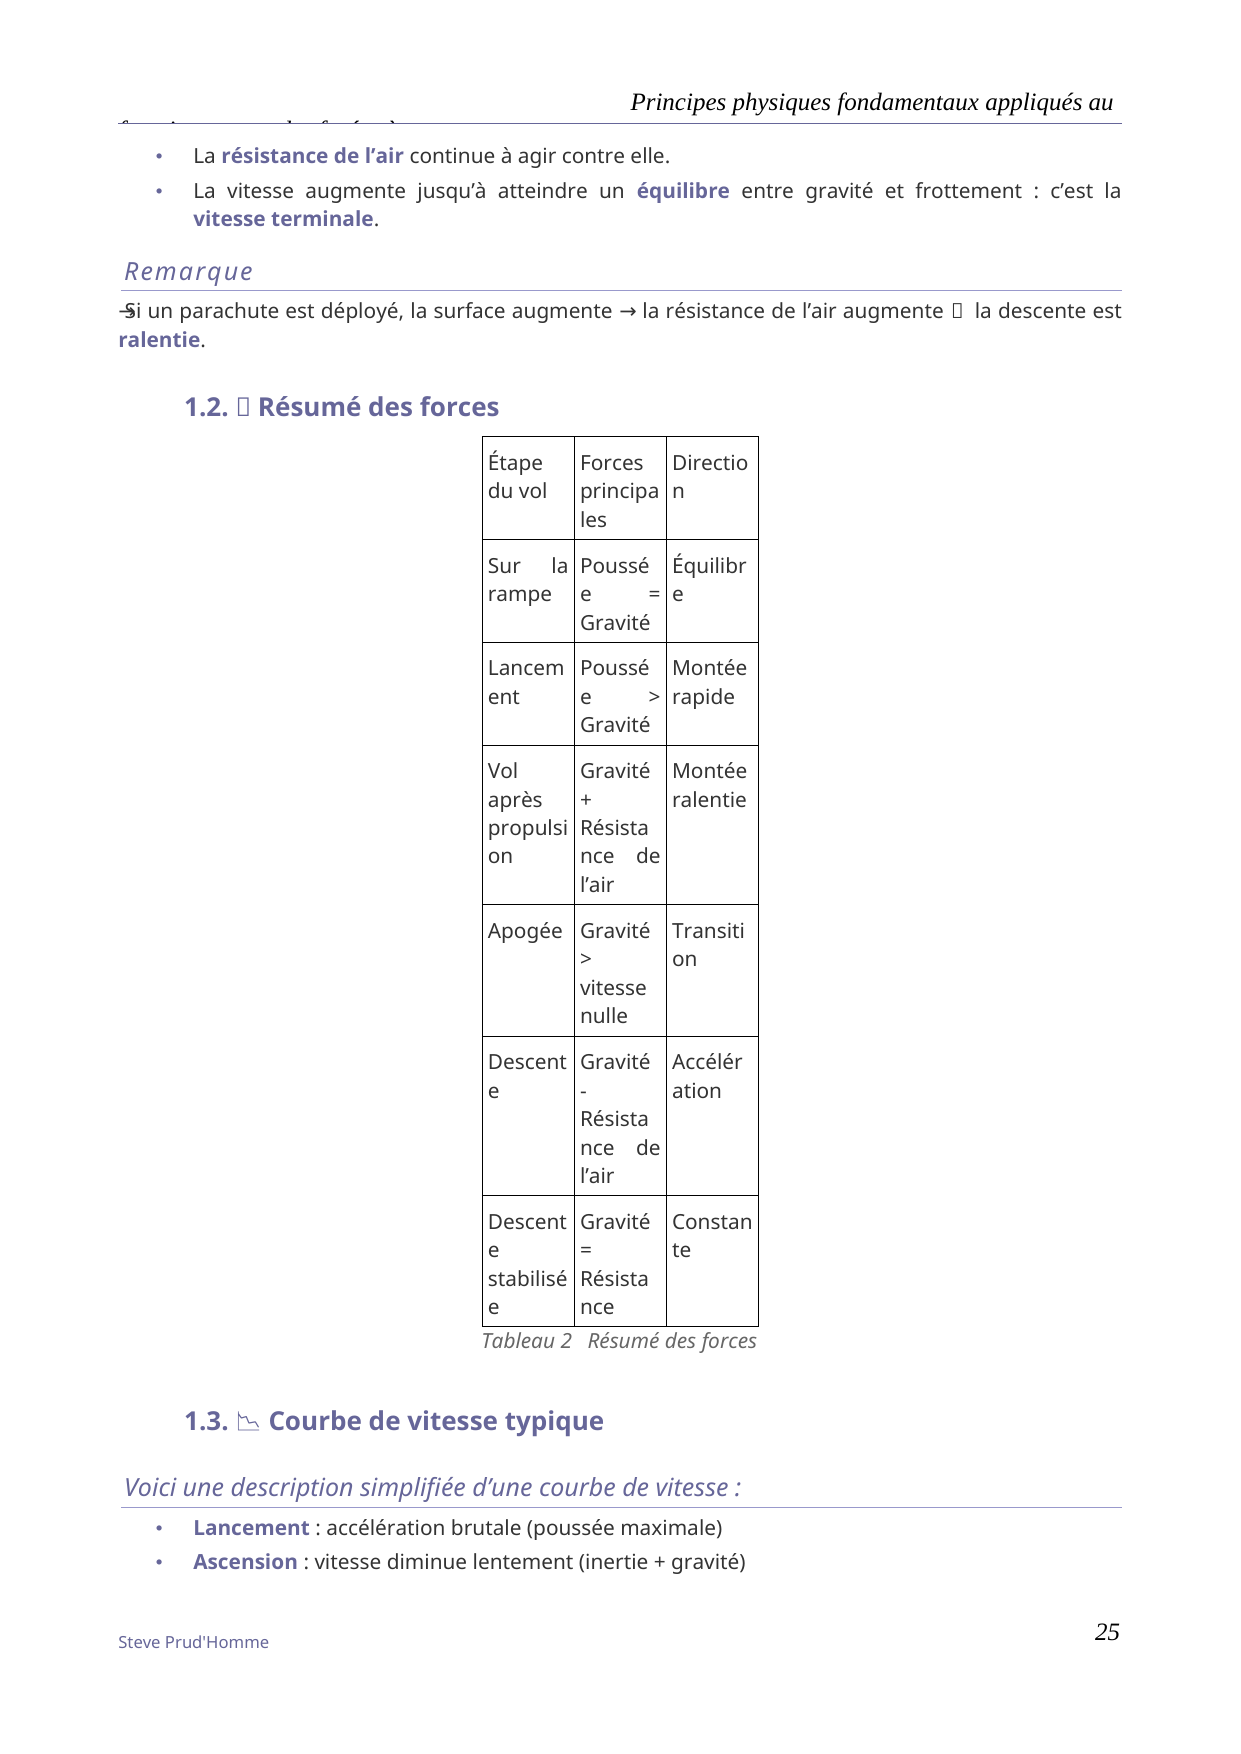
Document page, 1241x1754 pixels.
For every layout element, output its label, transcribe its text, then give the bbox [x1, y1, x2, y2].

text 💡 Si un parachute est déployé, la surface augmente → la résistance de l’air augmente → la descente est ralentie. [118, 297, 1122, 353]
table_cell Descente [483, 1037, 574, 1195]
table_cell Gravité = Résistance [575, 1196, 666, 1326]
table_cell Descente stabilisée [483, 1196, 574, 1326]
list La résistance de l’air continue à agir contre elle. [156, 142, 1122, 170]
table_cell Accélération [667, 1037, 758, 1195]
table_cell Sur la rampe [483, 540, 574, 642]
table_cell Gravité - Résistance de l’air [575, 1037, 666, 1195]
table_cell Équilibre [667, 540, 758, 642]
table_cell Gravité > vitesse nulle [575, 905, 666, 1036]
title Tableau Résumé des forces [118, 1327, 1122, 1355]
table_header Direction [667, 437, 758, 539]
table_cell Constante [667, 1196, 758, 1326]
table_cell Transition [667, 905, 758, 1036]
title Remarque [121, 251, 1122, 290]
table_cell Montée rapide [667, 643, 758, 744]
title 📉 Courbe de vitesse typique [177, 1402, 1122, 1438]
list Ascension : vitesse diminue lentement (inertie + gravité) [156, 1547, 1122, 1576]
list La vitesse augmente jusqu’à atteindre un équilibre entre gravité et frottement : c’est la vitesse terminale. [156, 176, 1122, 233]
table_cell Poussée = Gravité [575, 540, 666, 642]
table_cell Gravité + Résistance de l’air [575, 746, 666, 904]
table_cell Poussée > Gravité [575, 643, 666, 744]
table_cell Montée ralentie [667, 746, 758, 904]
table_header Étape du vol [483, 437, 574, 539]
table_header Forces principales [575, 437, 666, 539]
list Lancement : accélération brutale (poussée maximale) [156, 1513, 1122, 1542]
table_cell Apogée [483, 905, 574, 1036]
title Voici une description simplifiée d’une courbe de vitesse : [121, 1467, 1122, 1507]
table_cell Lancement [483, 643, 574, 744]
table_cell Vol après propulsion [483, 746, 574, 904]
title 🧪 Résumé des forces [177, 389, 1122, 424]
